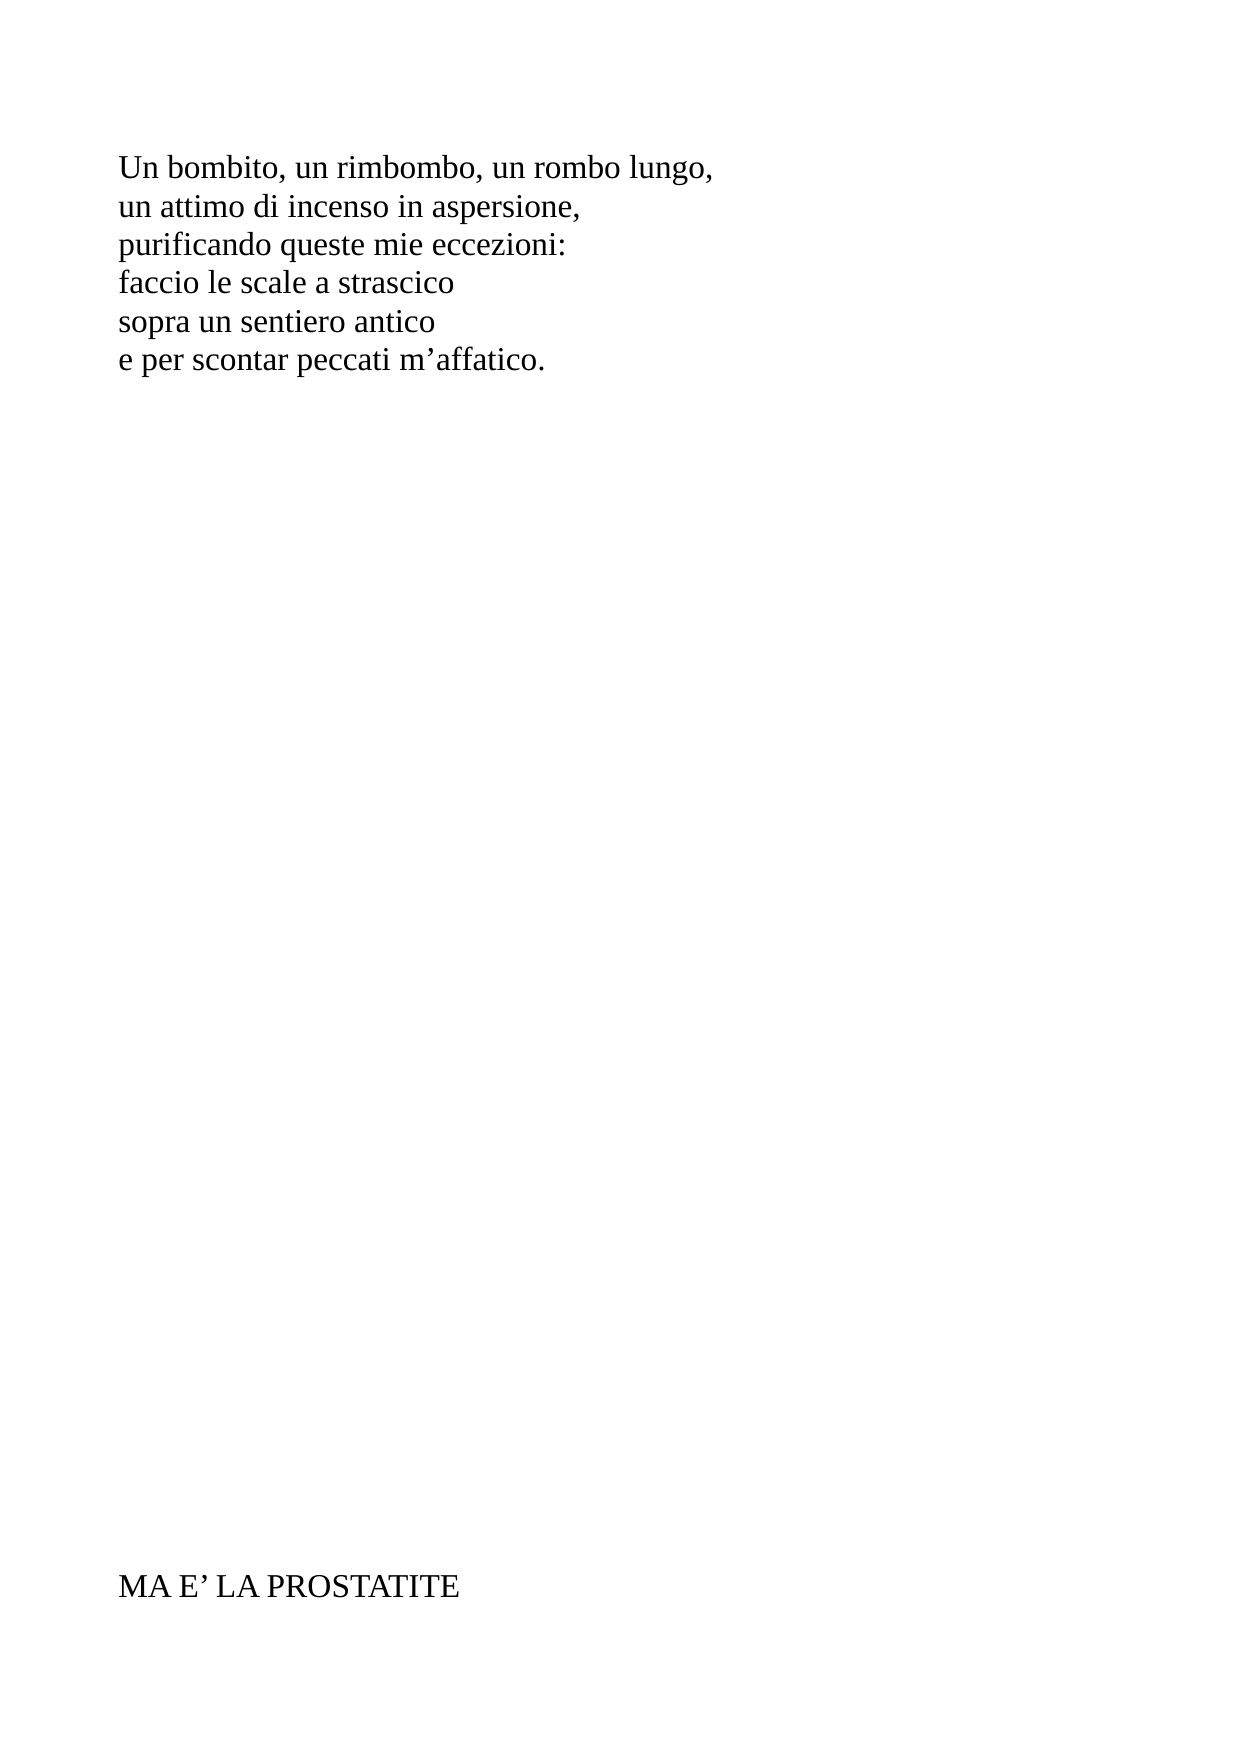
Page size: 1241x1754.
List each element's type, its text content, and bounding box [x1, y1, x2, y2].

text un attimo di incenso in aspersione, [118, 186, 1122, 224]
text MA E’ LA PROSTATITE [118, 1566, 1122, 1604]
text Un bombito, un rimbombo, un rombo lungo, [118, 148, 1122, 186]
text sopra un sentiero antico [118, 301, 1122, 339]
text e per scontar peccati m’affatico. [118, 339, 1122, 378]
text faccio le scale a strascico [118, 263, 1122, 301]
text purificando queste mie eccezioni: [118, 224, 1122, 263]
